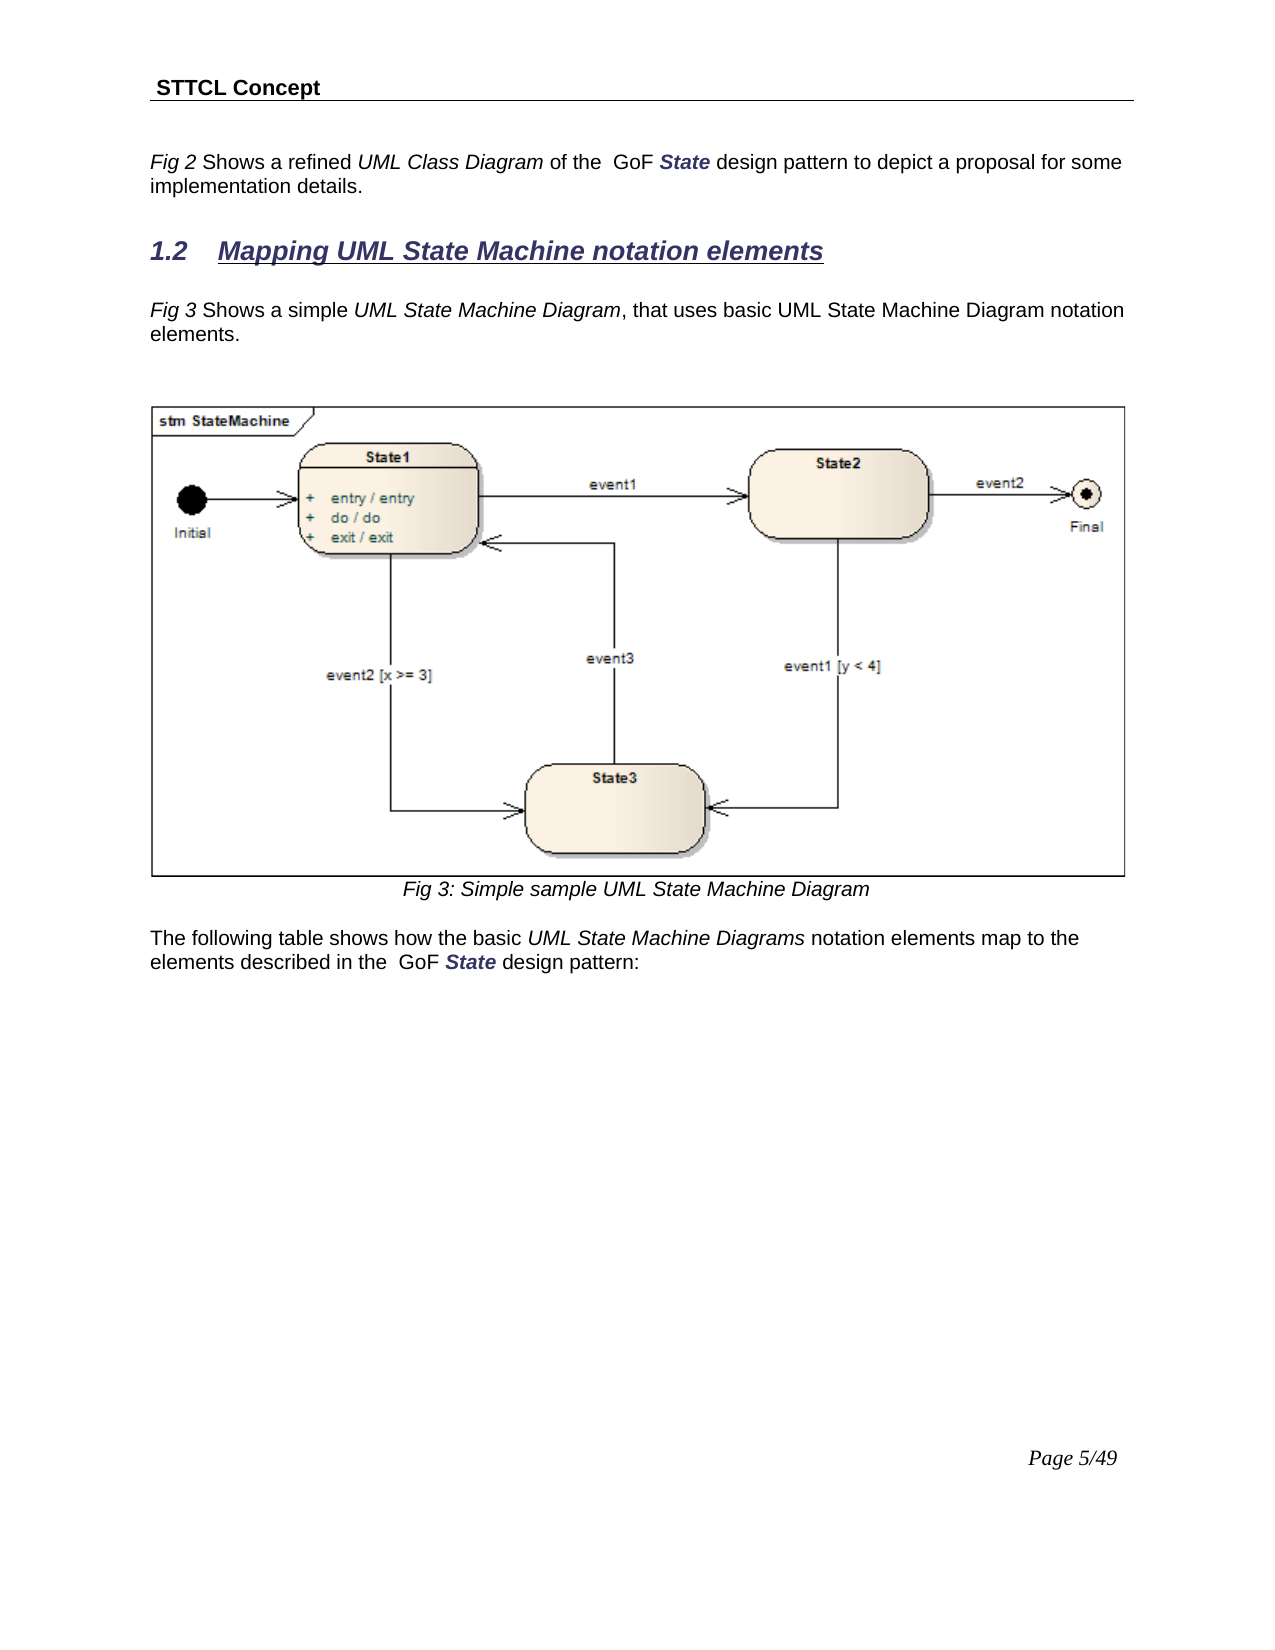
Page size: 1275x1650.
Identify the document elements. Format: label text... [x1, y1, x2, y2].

picture [150, 405, 1125, 877]
text Fig 3: Simple sample UML State Machine Diagram [150, 877, 1125, 901]
subtitle Mapping UML State Machine notation elements [150, 235, 1125, 267]
text Fig 3 Shows a simple UML State Machine Diagram, that uses basic UML State Machine Diagram notation elements. [150, 298, 1125, 346]
text Fig 2 Shows a refined UML Class Diagram of the GoF State design pattern to depict a proposal for some implementation details. [150, 150, 1125, 198]
text The following table shows how the basic UML State Machine Diagrams notation elements map to the elements described in the GoF State design pattern: [150, 926, 1125, 974]
